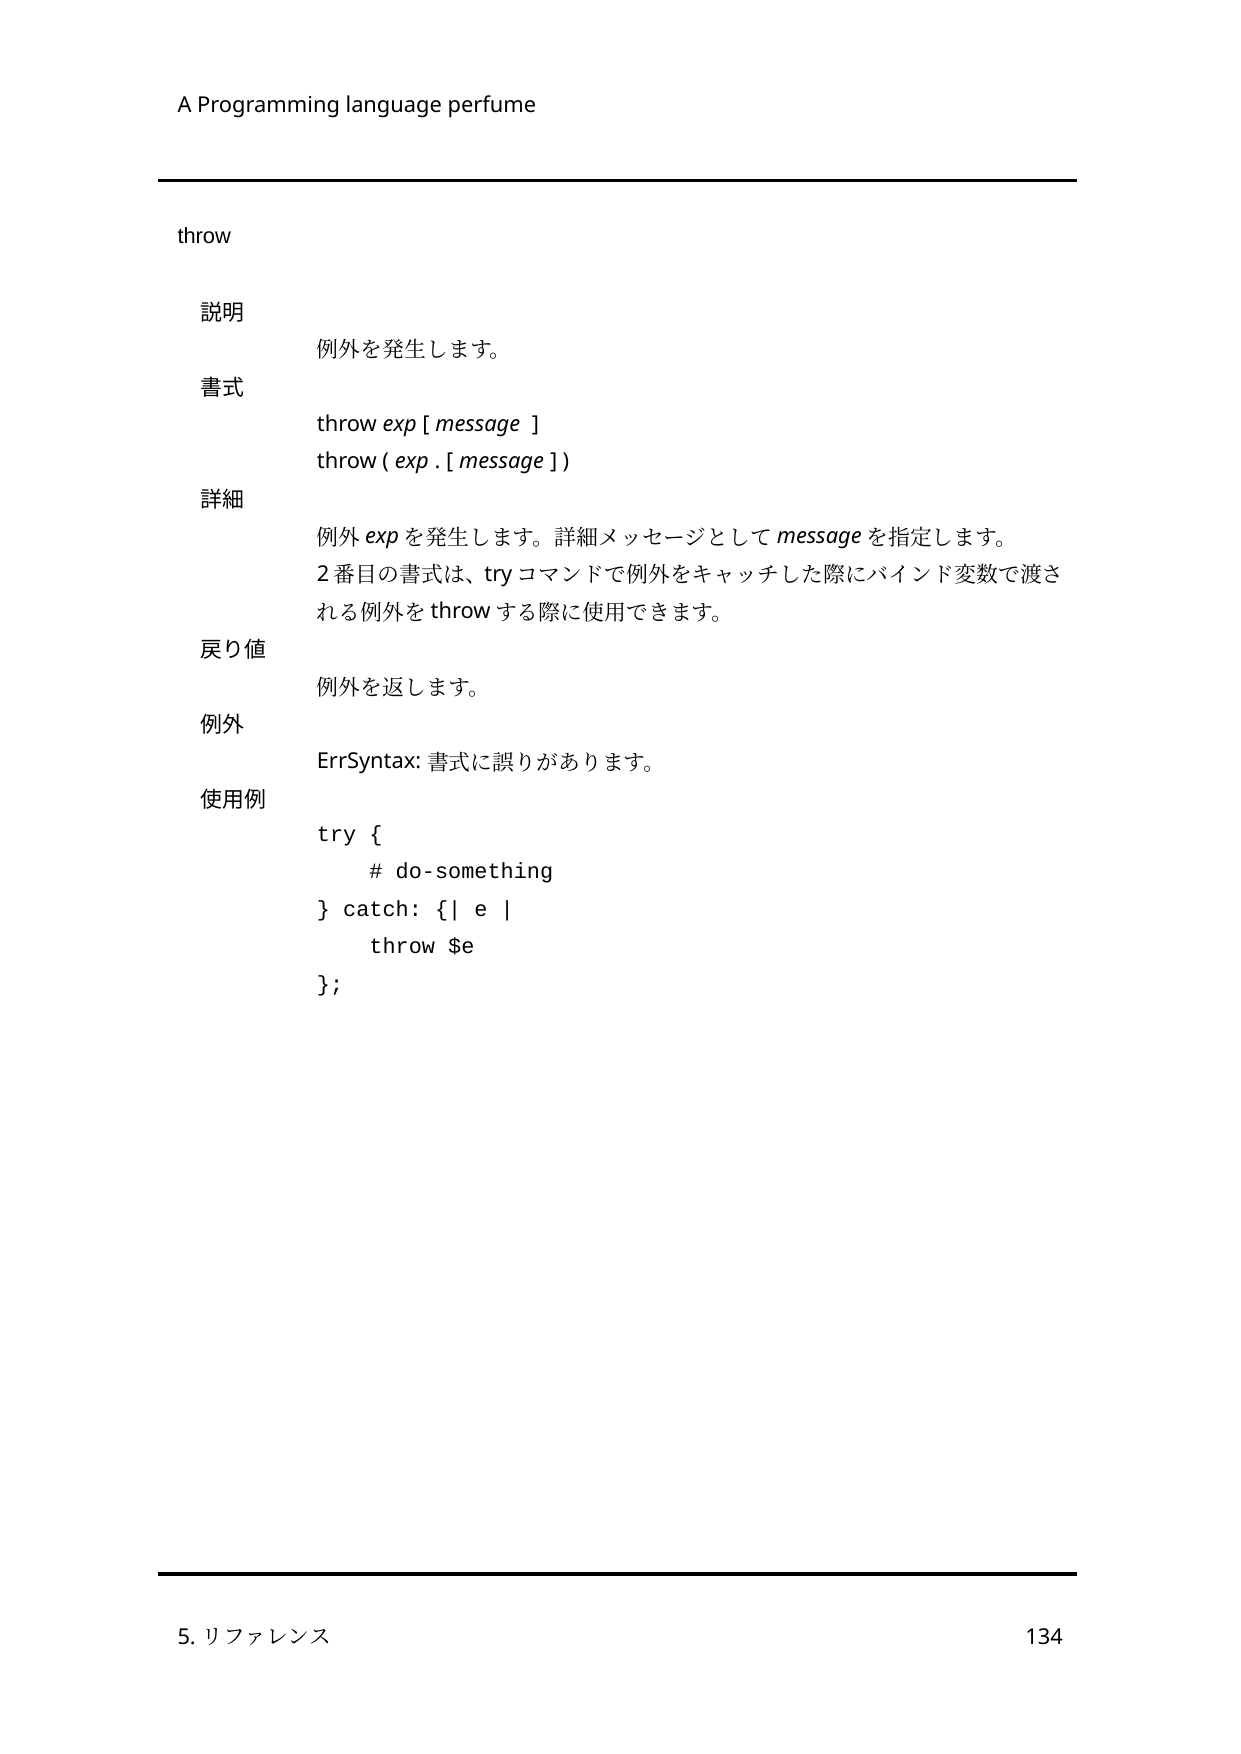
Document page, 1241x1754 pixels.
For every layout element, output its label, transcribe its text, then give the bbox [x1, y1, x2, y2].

table_header 説明 [200, 292, 317, 367]
table_cell 例外expを発生します。詳細メッセージとしてmessageを指定します。 2番目の書式は、tryコマンドで例外をキャッチした際にバインド変数で渡される例外をthrowする際に使用できます。 [317, 479, 1063, 629]
table_cell 書式 [200, 367, 317, 479]
table_cell 詳細 [200, 479, 317, 629]
table_cell 例外を返します。 [317, 629, 1063, 704]
table_cell 戻り値 [200, 629, 317, 704]
table_header 例外を発生します。 [317, 292, 1063, 367]
table_cell 使用例 [200, 779, 317, 1004]
table_cell throw exp [ message ] throw ( exp . [ message ] ) [317, 367, 1063, 479]
table_cell ErrSyntax: 書式に誤りがあります。 [317, 704, 1063, 779]
subtitle throw [177, 217, 1063, 254]
table_cell 例外 [200, 704, 317, 779]
table_cell try { # do-something } catch: {| e | throw $e }; [317, 779, 1063, 1004]
